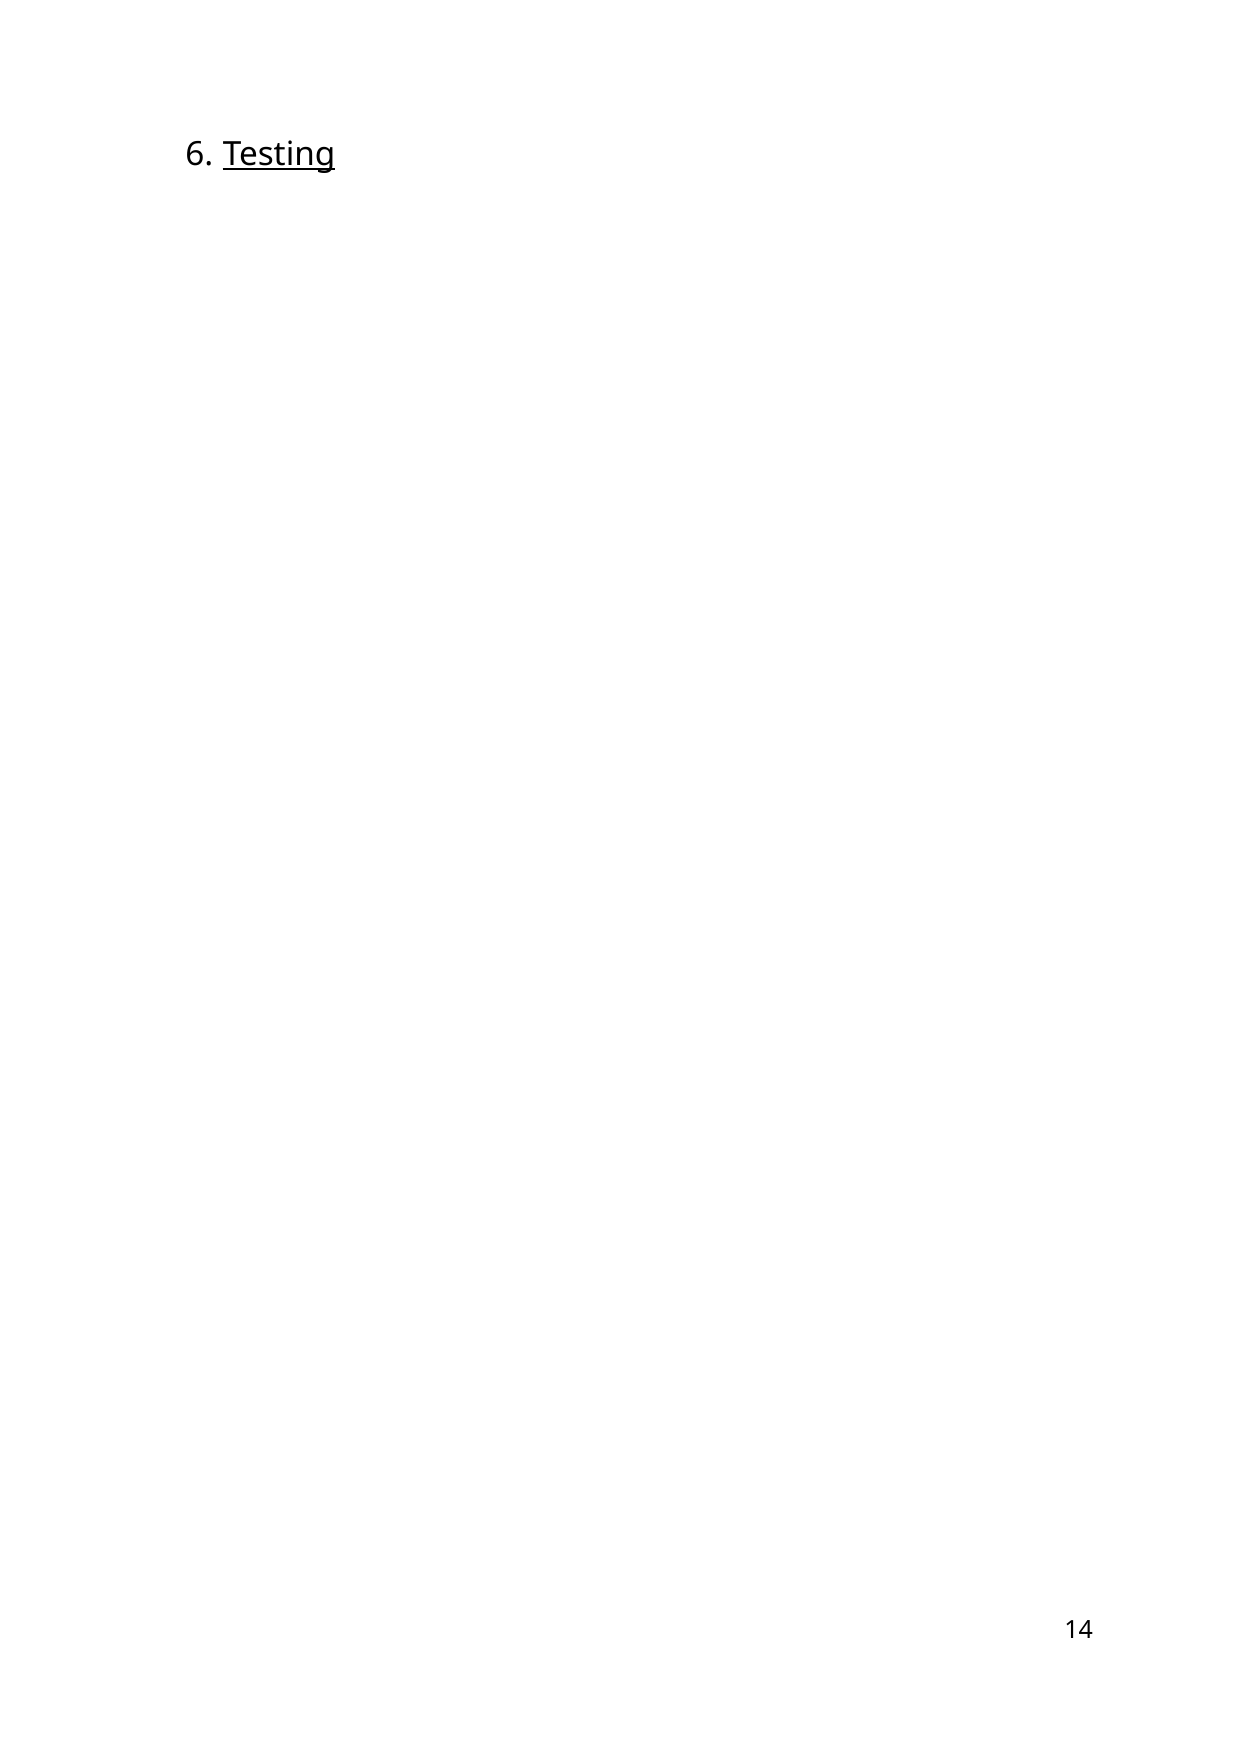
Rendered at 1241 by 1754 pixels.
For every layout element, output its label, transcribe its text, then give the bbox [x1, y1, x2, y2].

list Testing [185, 129, 1093, 175]
